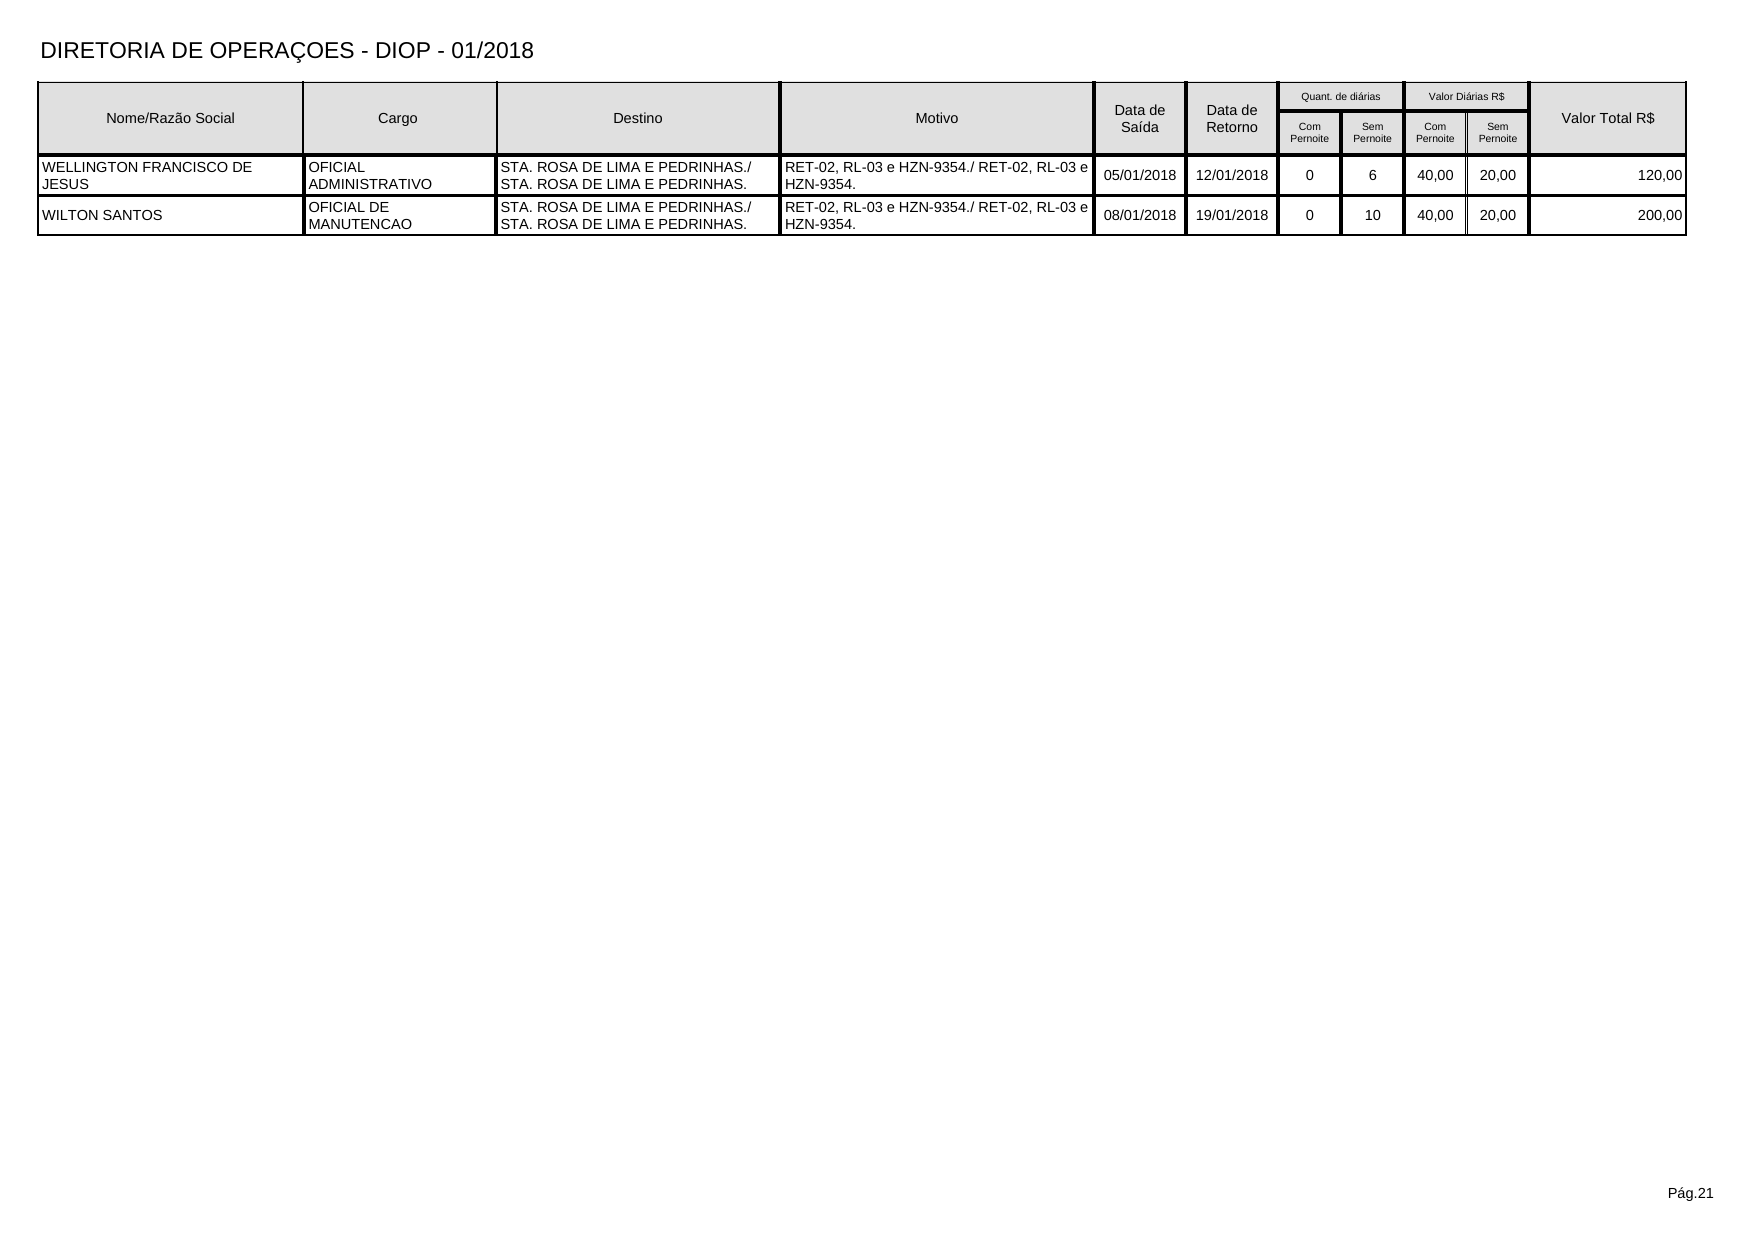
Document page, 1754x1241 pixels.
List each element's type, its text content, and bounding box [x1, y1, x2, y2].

table_cell 12/01/2018 [1188, 157, 1276, 194]
table_cell RET-02, RL-03 e HZN-9354./ RET-02, RL-03 e HZN-9354. [782, 157, 1092, 194]
table_cell Data de Saída [1096, 83, 1184, 153]
table_cell RET-02, RL-03 e HZN-9354./ RET-02, RL-03 e HZN-9354. [782, 197, 1092, 234]
table_cell Sem Pernoite [1343, 113, 1402, 153]
table_cell [37, 67, 1322, 81]
table_cell Pág.21 [1573, 1185, 1717, 1202]
table_cell 200,00 [1531, 197, 1685, 234]
table_cell 40,00 [1406, 197, 1465, 234]
table_cell Valor Total R$ [1531, 83, 1685, 153]
table_cell 20,00 [1468, 197, 1527, 234]
table_cell OFICIAL ADMINISTRATIVO [306, 157, 494, 194]
table_cell [37, 236, 1687, 1185]
table_cell 40,00 [1406, 157, 1465, 194]
table_cell [1687, 81, 1717, 1185]
table_cell Nome/Razão Social [39, 83, 302, 153]
table_cell WELLINGTON FRANCISCO DE JESUS [39, 157, 302, 194]
table_cell 08/01/2018 [1096, 197, 1184, 234]
table_cell WILTON SANTOS [39, 197, 302, 234]
table_cell 19/01/2018 [1188, 197, 1276, 234]
table_cell 0 [1280, 157, 1339, 194]
table_cell Quant. de diárias [1280, 83, 1402, 109]
table_cell STA. ROSA DE LIMA E PEDRINHAS./ STA. ROSA DE LIMA E PEDRINHAS. [498, 197, 778, 234]
table_cell Destino [498, 83, 778, 153]
table_cell 05/01/2018 [1096, 157, 1184, 194]
table_cell Sem Pernoite [1468, 113, 1527, 153]
table_cell 120,00 [1531, 157, 1685, 194]
table_cell Motivo [782, 83, 1092, 153]
table_cell OFICIAL DE MANUTENCAO [306, 197, 494, 234]
table_cell [1322, 37, 1717, 81]
table_cell Cargo [304, 83, 496, 153]
table_cell 20,00 [1468, 157, 1527, 194]
table_cell Data de Retorno [1188, 83, 1276, 153]
table_cell Com Pernoite [1406, 113, 1465, 153]
table_cell 0 [1280, 197, 1339, 234]
table_cell Com Pernoite [1280, 113, 1339, 153]
table_cell STA. ROSA DE LIMA E PEDRINHAS./ STA. ROSA DE LIMA E PEDRINHAS. [498, 157, 778, 194]
table_cell 6 [1343, 157, 1402, 194]
table_cell 10 [1343, 197, 1402, 234]
table_cell DIRETORIA DE OPERAÇOES - DIOP - 01/2018 [37, 37, 1322, 67]
table_cell Valor Diárias R$ [1406, 83, 1527, 109]
table_cell [37, 1185, 1573, 1202]
